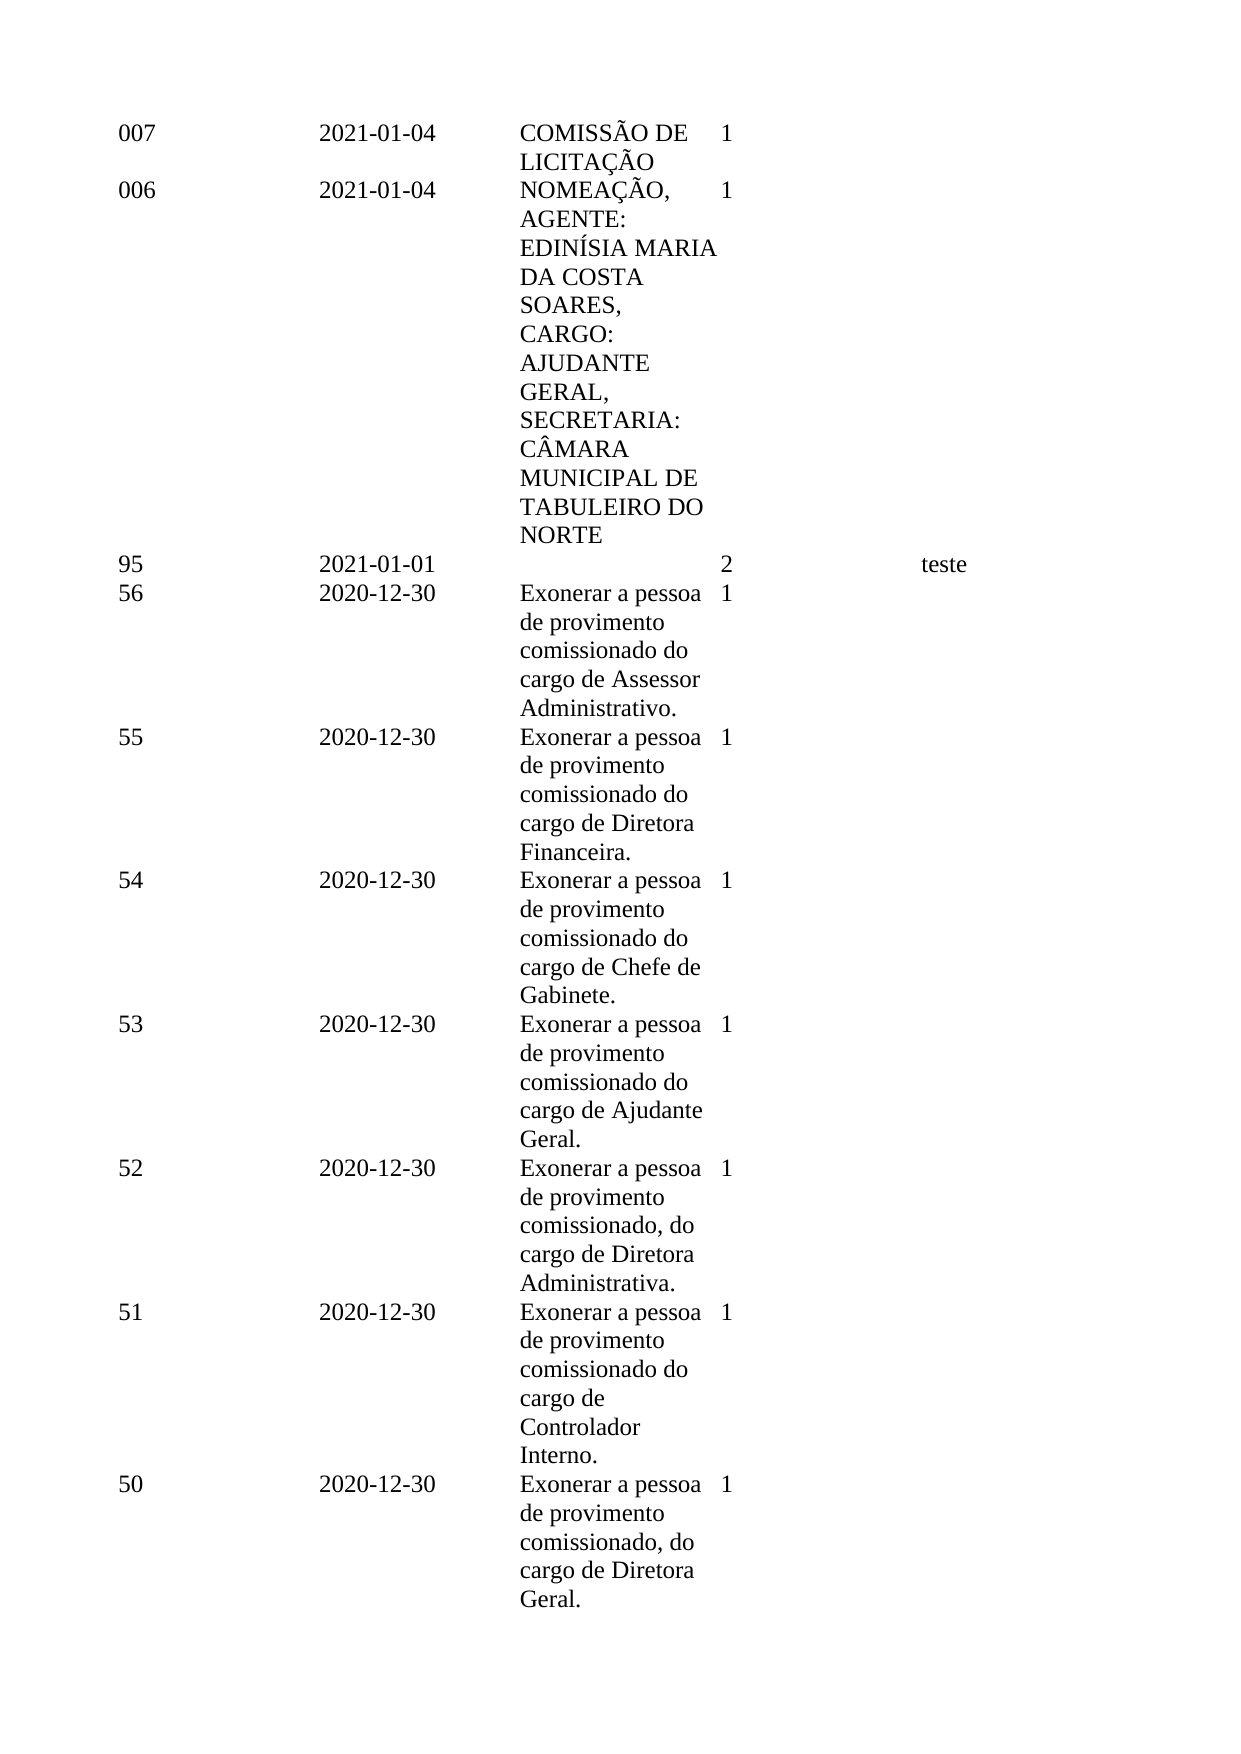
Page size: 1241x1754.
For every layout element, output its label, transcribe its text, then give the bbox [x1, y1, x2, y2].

table_cell 1 [720, 1153, 921, 1297]
table_cell 54 [118, 866, 319, 1009]
table_cell Exonerar a pessoa de provimento comissionado do cargo de Chefe de Gabinete. [520, 866, 720, 1009]
table_cell Exonerar a pessoa de provimento comissionado do cargo de Controlador Interno. [520, 1297, 720, 1469]
table_cell [921, 722, 1122, 866]
table_cell [921, 1009, 1122, 1153]
table_cell [921, 1297, 1122, 1469]
table_cell 2021-01-04 [319, 118, 519, 176]
table_cell 1 [720, 1297, 921, 1469]
table_cell [921, 176, 1122, 549]
table_cell 2 [720, 549, 921, 578]
table_cell 006 [118, 176, 319, 549]
table_cell 2020-12-30 [319, 1297, 519, 1469]
table_cell 2020-12-30 [319, 866, 519, 1009]
table_cell 1 [720, 578, 921, 722]
table_cell Exonerar a pessoa de provimento comissionado do cargo de Ajudante Geral. [520, 1009, 720, 1153]
table_cell 56 [118, 578, 319, 722]
table_cell 1 [720, 722, 921, 866]
table_cell Exonerar a pessoa de provimento comissionado do cargo de Diretora Financeira. [520, 722, 720, 866]
table_cell teste [921, 549, 1122, 578]
table_cell [921, 578, 1122, 722]
table_cell 95 [118, 549, 319, 578]
table_cell [921, 866, 1122, 1009]
table_cell 52 [118, 1153, 319, 1297]
table_cell [921, 1153, 1122, 1297]
table_cell [921, 1469, 1122, 1613]
table_cell 2020-12-30 [319, 1009, 519, 1153]
table_cell 2021-01-01 [319, 549, 519, 578]
table_cell [520, 549, 720, 578]
table_cell 2020-12-30 [319, 1469, 519, 1613]
table_cell 51 [118, 1297, 319, 1469]
table_cell 2021-01-04 [319, 176, 519, 549]
table_cell 1 [720, 866, 921, 1009]
table_cell 53 [118, 1009, 319, 1153]
table_cell 2020-12-30 [319, 578, 519, 722]
table_cell NOMEAÇÃO, AGENTE: EDINÍSIA MARIA DA COSTA SOARES, CARGO: AJUDANTE GERAL, SECRETARIA: CÂMARA MUNICIPAL DE TABULEIRO DO NORTE [520, 176, 720, 549]
table_cell Exonerar a pessoa de provimento comissionado, do cargo de Diretora Administrativa. [520, 1153, 720, 1297]
table_cell 50 [118, 1469, 319, 1613]
table_cell COMISSÃO DE LICITAÇÃO [520, 118, 720, 176]
table_cell 2020-12-30 [319, 722, 519, 866]
table_cell 55 [118, 722, 319, 866]
table_cell 2020-12-30 [319, 1153, 519, 1297]
table_cell 1 [720, 118, 921, 176]
table_cell Exonerar a pessoa de provimento comissionado do cargo de Assessor Administrativo. [520, 578, 720, 722]
table_cell 1 [720, 1009, 921, 1153]
table_cell 007 [118, 118, 319, 176]
table_cell Exonerar a pessoa de provimento comissionado, do cargo de Diretora Geral. [520, 1469, 720, 1613]
table_cell 1 [720, 1469, 921, 1613]
table_cell 1 [720, 176, 921, 549]
table_cell [921, 118, 1122, 176]
